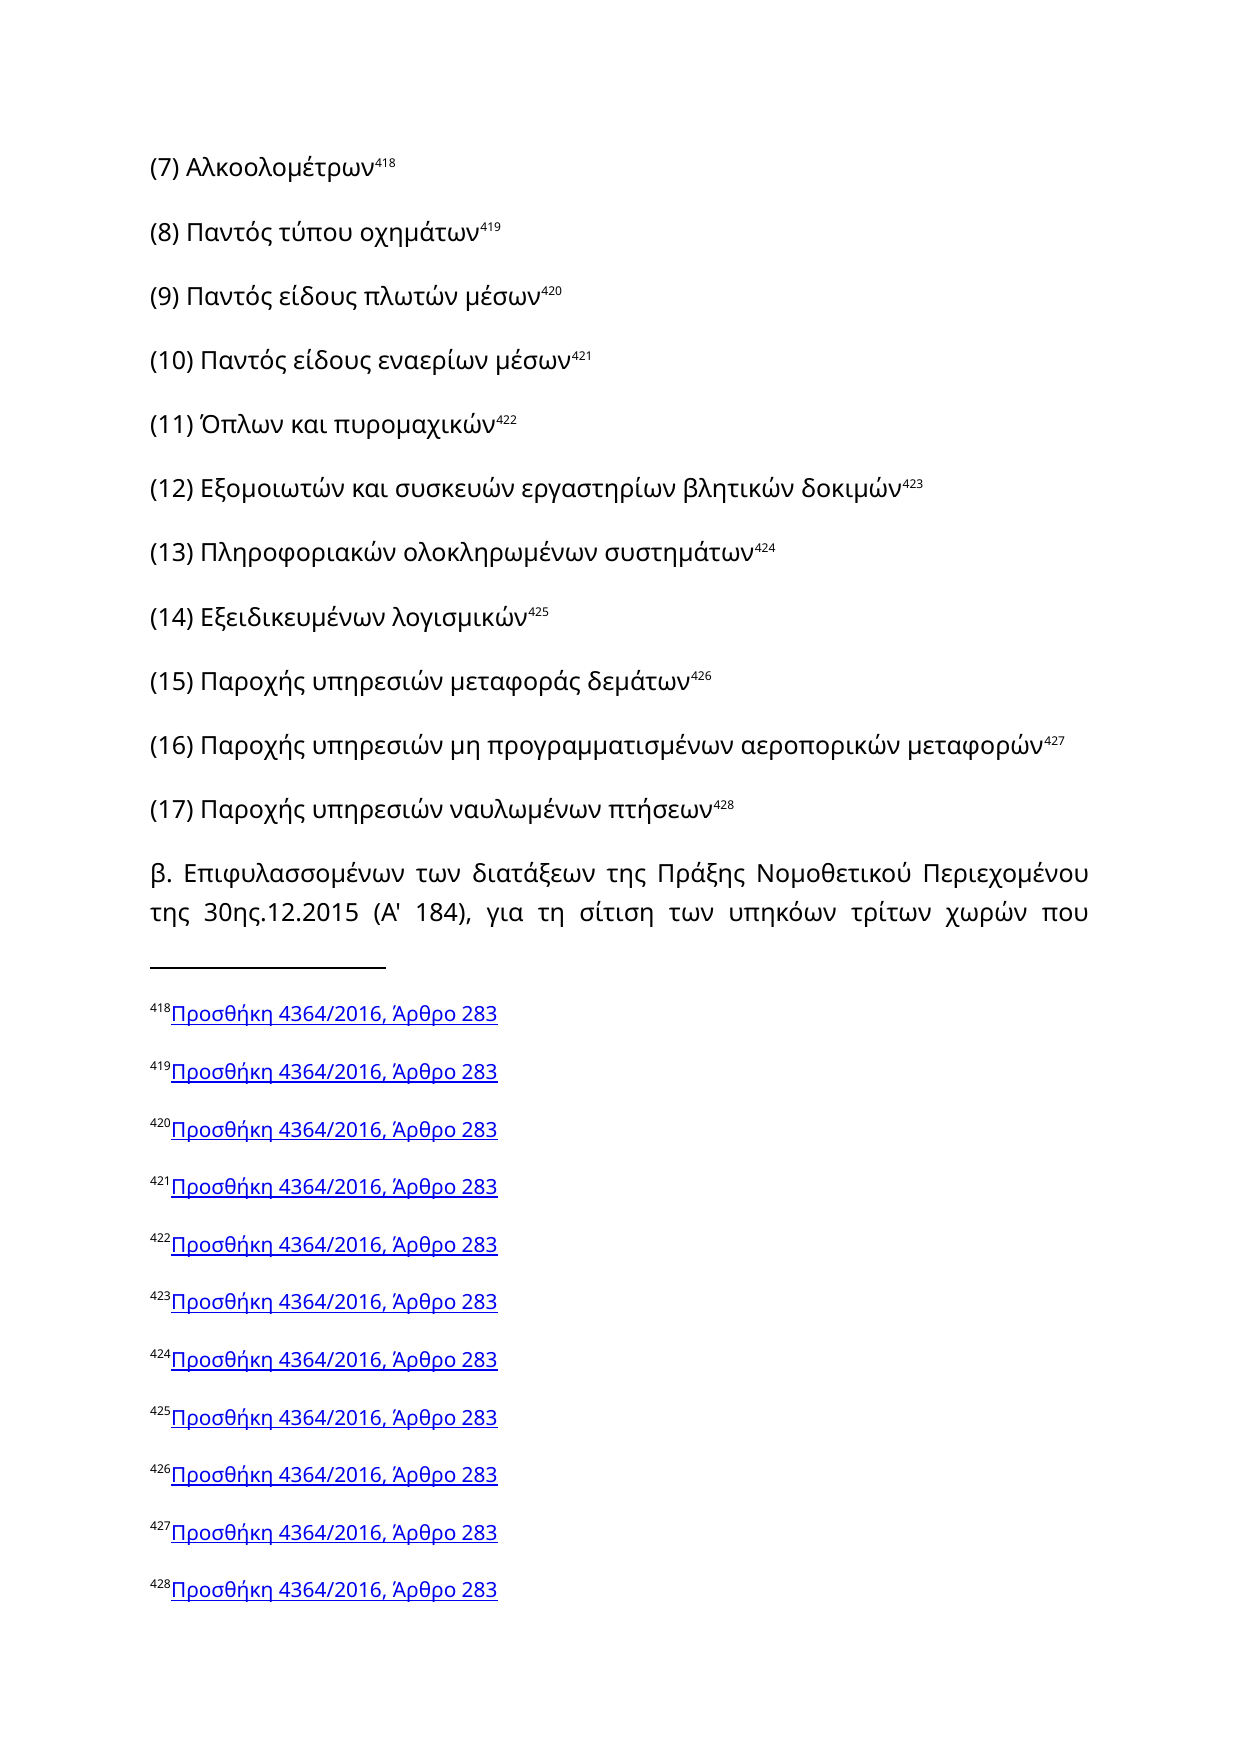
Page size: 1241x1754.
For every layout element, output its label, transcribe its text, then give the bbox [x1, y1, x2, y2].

text Προσθήκη 4364/2016, Άρθρο 283 [150, 1230, 1090, 1258]
text Προσθήκη 4364/2016, Άρθρο 283 [150, 1115, 1090, 1143]
text (12) Εξομοιωτών και συσκευών εργαστηρίων βλητικών δοκιμών [150, 471, 1090, 505]
text Προσθήκη 4364/2016, Άρθρο 283 [150, 1403, 1090, 1431]
text β. Επιφυλασσομένων των διατάξεων της Πράξης Νομοθετικού Περιεχομένου της 30ης.12.2015 (Α' 184), για τη σίτιση των υπηκόων τρίτων χωρών που [150, 856, 1090, 929]
text Προσθήκη 4364/2016, Άρθρο 283 [150, 1460, 1090, 1489]
text (7) Αλκοολομέτρων [150, 150, 1090, 184]
text (13) Πληροφοριακών ολοκληρωμένων συστημάτων [150, 535, 1090, 569]
text (8) Παντός τύπου οχημάτων [150, 214, 1090, 248]
text Προσθήκη 4364/2016, Άρθρο 283 [150, 1287, 1090, 1316]
text (9) Παντός είδους πλωτών μέσων [150, 278, 1090, 312]
text Προσθήκη 4364/2016, Άρθρο 283 [150, 999, 1090, 1028]
text Προσθήκη 4364/2016, Άρθρο 283 [150, 1576, 1090, 1604]
text (17) Παροχής υπηρεσιών ναυλωμένων πτήσεων [150, 792, 1090, 826]
text (11) Όπλων και πυρομαχικών [150, 407, 1090, 441]
text (14) Εξειδικευμένων λογισμικών [150, 599, 1090, 633]
text (15) Παροχής υπηρεσιών μεταφοράς δεμάτων [150, 663, 1090, 697]
text Προσθήκη 4364/2016, Άρθρο 283 [150, 1172, 1090, 1201]
text Προσθήκη 4364/2016, Άρθρο 283 [150, 1345, 1090, 1373]
text (10) Παντός είδους εναερίων μέσων [150, 342, 1090, 377]
text (16) Παροχής υπηρεσιών μη προγραμματισμένων αεροπορικών μεταφορών [150, 727, 1090, 762]
text Προσθήκη 4364/2016, Άρθρο 283 [150, 1518, 1090, 1546]
text Προσθήκη 4364/2016, Άρθρο 283 [150, 1057, 1090, 1086]
